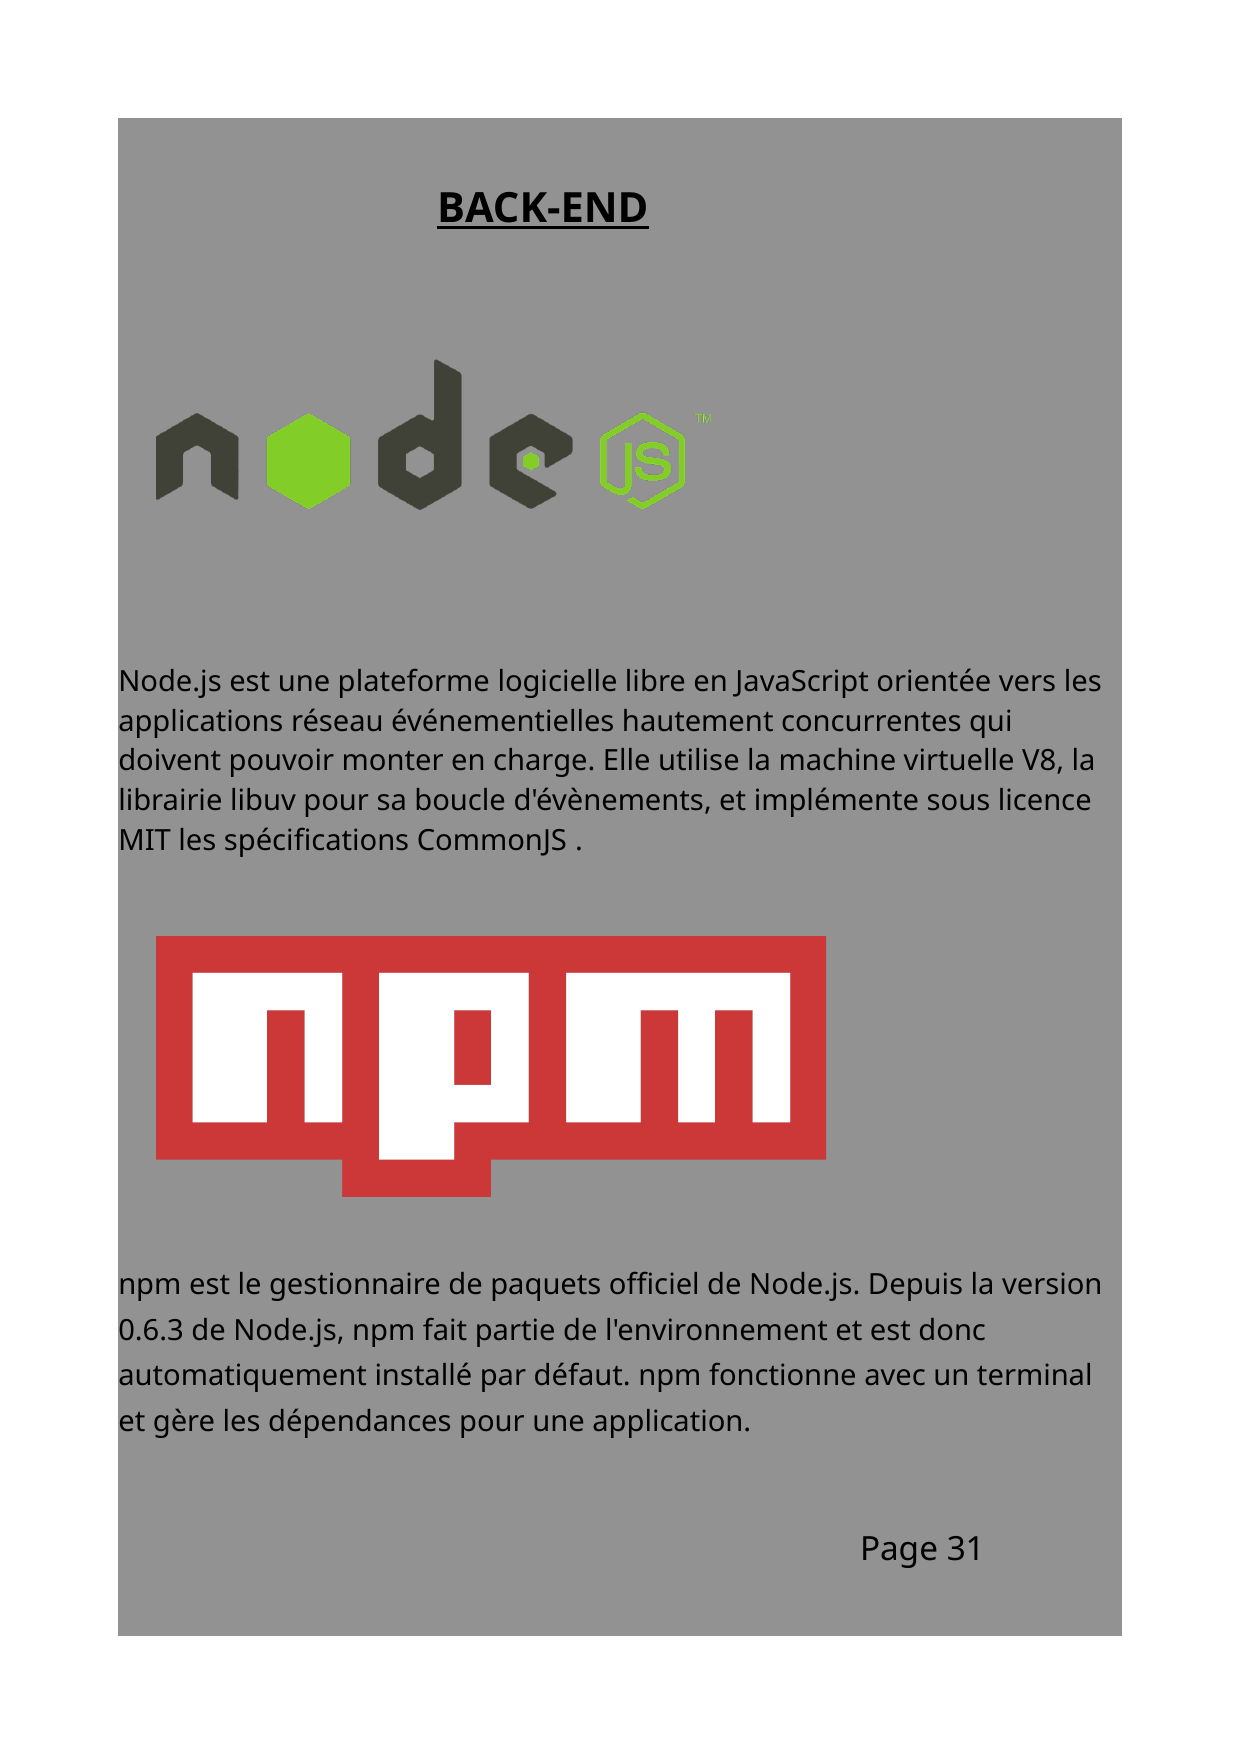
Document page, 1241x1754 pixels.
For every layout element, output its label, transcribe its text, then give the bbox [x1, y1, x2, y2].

text Page 31 [118, 1521, 1122, 1572]
text BACK-END [118, 178, 1122, 235]
picture [156, 296, 711, 574]
text npm est le gestionnaire de paquets officiel de Node.js. Depuis la version 0.6.3 de Node.js, npm fait partie de l'environnement et est donc automatiquement installé par défaut. npm fonctionne avec un terminal et gère les dépendances pour une application. [118, 1263, 1122, 1440]
picture [156, 936, 827, 1197]
text Node.js est une plateforme logicielle libre en JavaScript orientée vers les applications réseau événementielles hautement concurrentes qui doivent pouvoir monter en charge. Elle utilise la machine virtuelle V8, la librairie libuv pour sa boucle d'évènements, et implémente sous licence MIT les spécifications CommonJS . [118, 660, 1122, 858]
